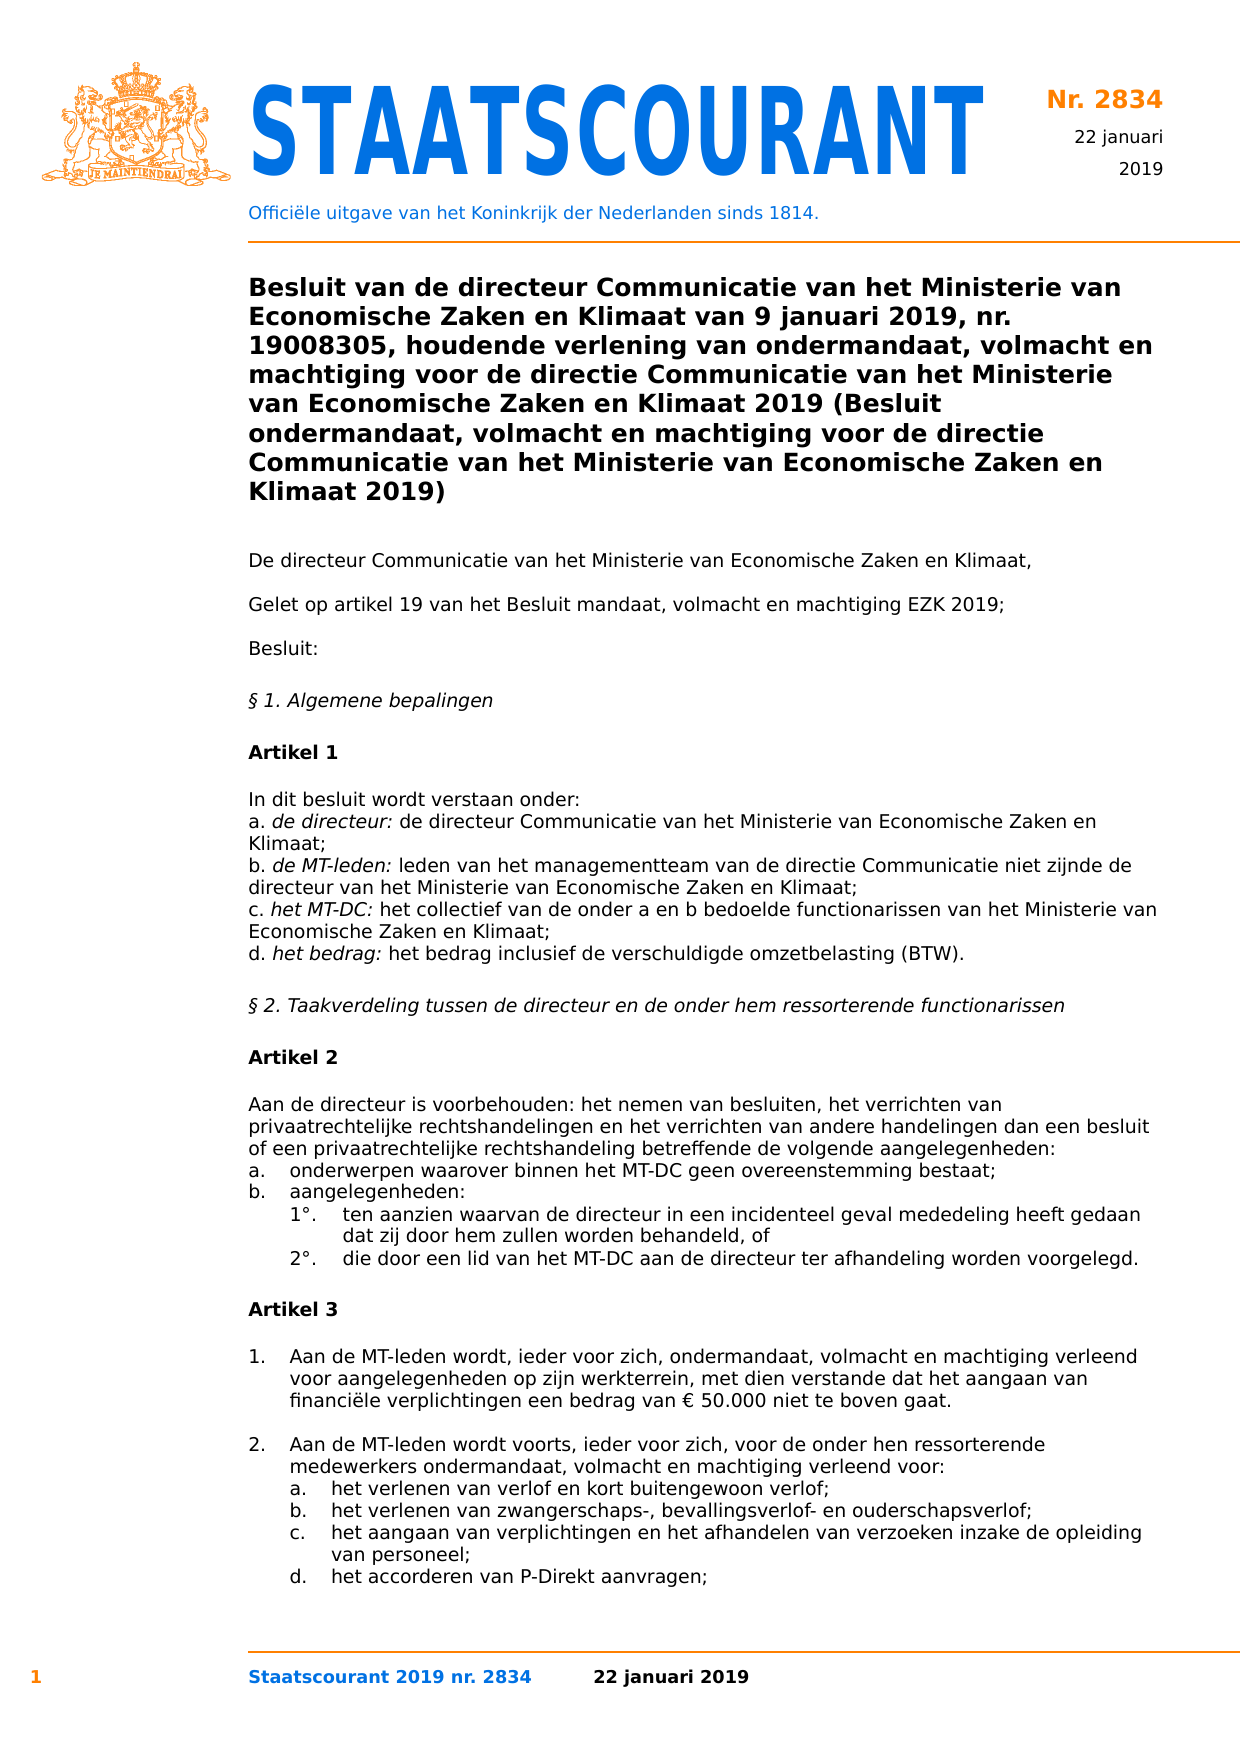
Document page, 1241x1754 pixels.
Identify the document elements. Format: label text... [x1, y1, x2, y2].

picture [41, 62, 231, 186]
text d. het accorderen van P-Direkt aanvragen; [289, 1566, 1163, 1588]
table_cell 22 januari [998, 121, 1240, 153]
table_cell Officiële uitgave van het Koninkrijk der Nederlanden sinds 1814. [248, 203, 1240, 241]
subtitle Artikel 1 [248, 742, 1163, 764]
text b. het verlenen van zwangerschaps-, bevallingsverlof- en ouderschapsverlof; [289, 1500, 1163, 1522]
text d. het bedrag: het bedrag inclusief de verschuldigde omzetbelasting (BTW). [248, 943, 1163, 964]
text 2°. die door een lid van het MT-DC aan de directeur ter afhandeling worden voorgelegd. [289, 1247, 1163, 1269]
text a. de directeur: de directeur Communicatie van het Ministerie van Economische Zaken en Klimaat; [248, 811, 1163, 855]
text a. onderwerpen waarover binnen het MT-DC geen overeenstemming bestaat; [248, 1159, 1163, 1181]
table_header Nr. 2834 [998, 62, 1240, 121]
subtitle Artikel 3 [248, 1299, 1163, 1321]
subtitle § 1. Algemene bepalingen [248, 690, 1163, 712]
text 1°. ten aanzien waarvan de directeur in een incidenteel geval mededeling heeft gedaan dat zij door hem zullen worden behandeld, of [289, 1203, 1163, 1247]
text c. het aangaan van verplichtingen en het afhandelen van verzoeken inzake de opleiding van personeel; [289, 1522, 1163, 1566]
text Aan de directeur is voorbehouden: het nemen van besluiten, het verrichten van privaatrechtelijke rechtshandelingen en het verrichten van andere handelingen dan een besluit of een privaatrechtelijke rechtshandeling betreffende de volgende aangelegenheden: [248, 1093, 1163, 1159]
text De directeur Communicatie van het Ministerie van Economische Zaken en Klimaat, [248, 550, 1163, 572]
text b. de MT-leden: leden van het managementteam van de directie Communicatie niet zijnde de directeur van het Ministerie van Economische Zaken en Klimaat; [248, 855, 1163, 899]
text Gelet op artikel 19 van het Besluit mandaat, volmacht en machtiging EZK 2019; [248, 594, 1163, 616]
text 1. Aan de MT-leden wordt, ieder voor zich, ondermandaat, volmacht en machtiging verleend voor aangelegenheden op zijn werkterrein, met dien verstande dat het aangaan van financiële verplichtingen een bedrag van € 50.000 niet te boven gaat. [248, 1346, 1163, 1412]
text In dit besluit wordt verstaan onder: [248, 789, 1163, 811]
subtitle Artikel 2 [248, 1047, 1163, 1068]
table_header [25, 62, 248, 241]
text 2. Aan de MT-leden wordt voorts, ieder voor zich, voor de onder hen ressorterende medewerkers ondermandaat, volmacht en machtiging verleend voor: [248, 1434, 1163, 1478]
table_header STAATSCOURANT [248, 62, 998, 203]
table_cell 2019 [998, 153, 1240, 203]
text Besluit: [248, 638, 1163, 660]
subtitle § 2. Taakverdeling tussen de directeur en de onder hem ressorterende functionarissen [248, 994, 1163, 1017]
text c. het MT-DC: het collectief van de onder a en b bedoelde functionarissen van het Ministerie van Economische Zaken en Klimaat; [248, 899, 1163, 943]
text b. aangelegenheden: [248, 1181, 1163, 1203]
text a. het verlenen van verlof en kort buitengewoon verlof; [289, 1478, 1163, 1500]
subtitle Besluit van de directeur Communicatie van het Ministerie van Economische Zaken en Klimaat van 9 januari 2019, nr. 19008305, houdende verlening van ondermandaat, volmacht en machtiging voor de directie Communicatie van het Ministerie van Economische Zaken en Klimaat 2019 (Besluit ondermandaat, volmacht en machtiging voor de directie Communicatie van het Ministerie van Economische Zaken en Klimaat 2019) [248, 273, 1163, 506]
